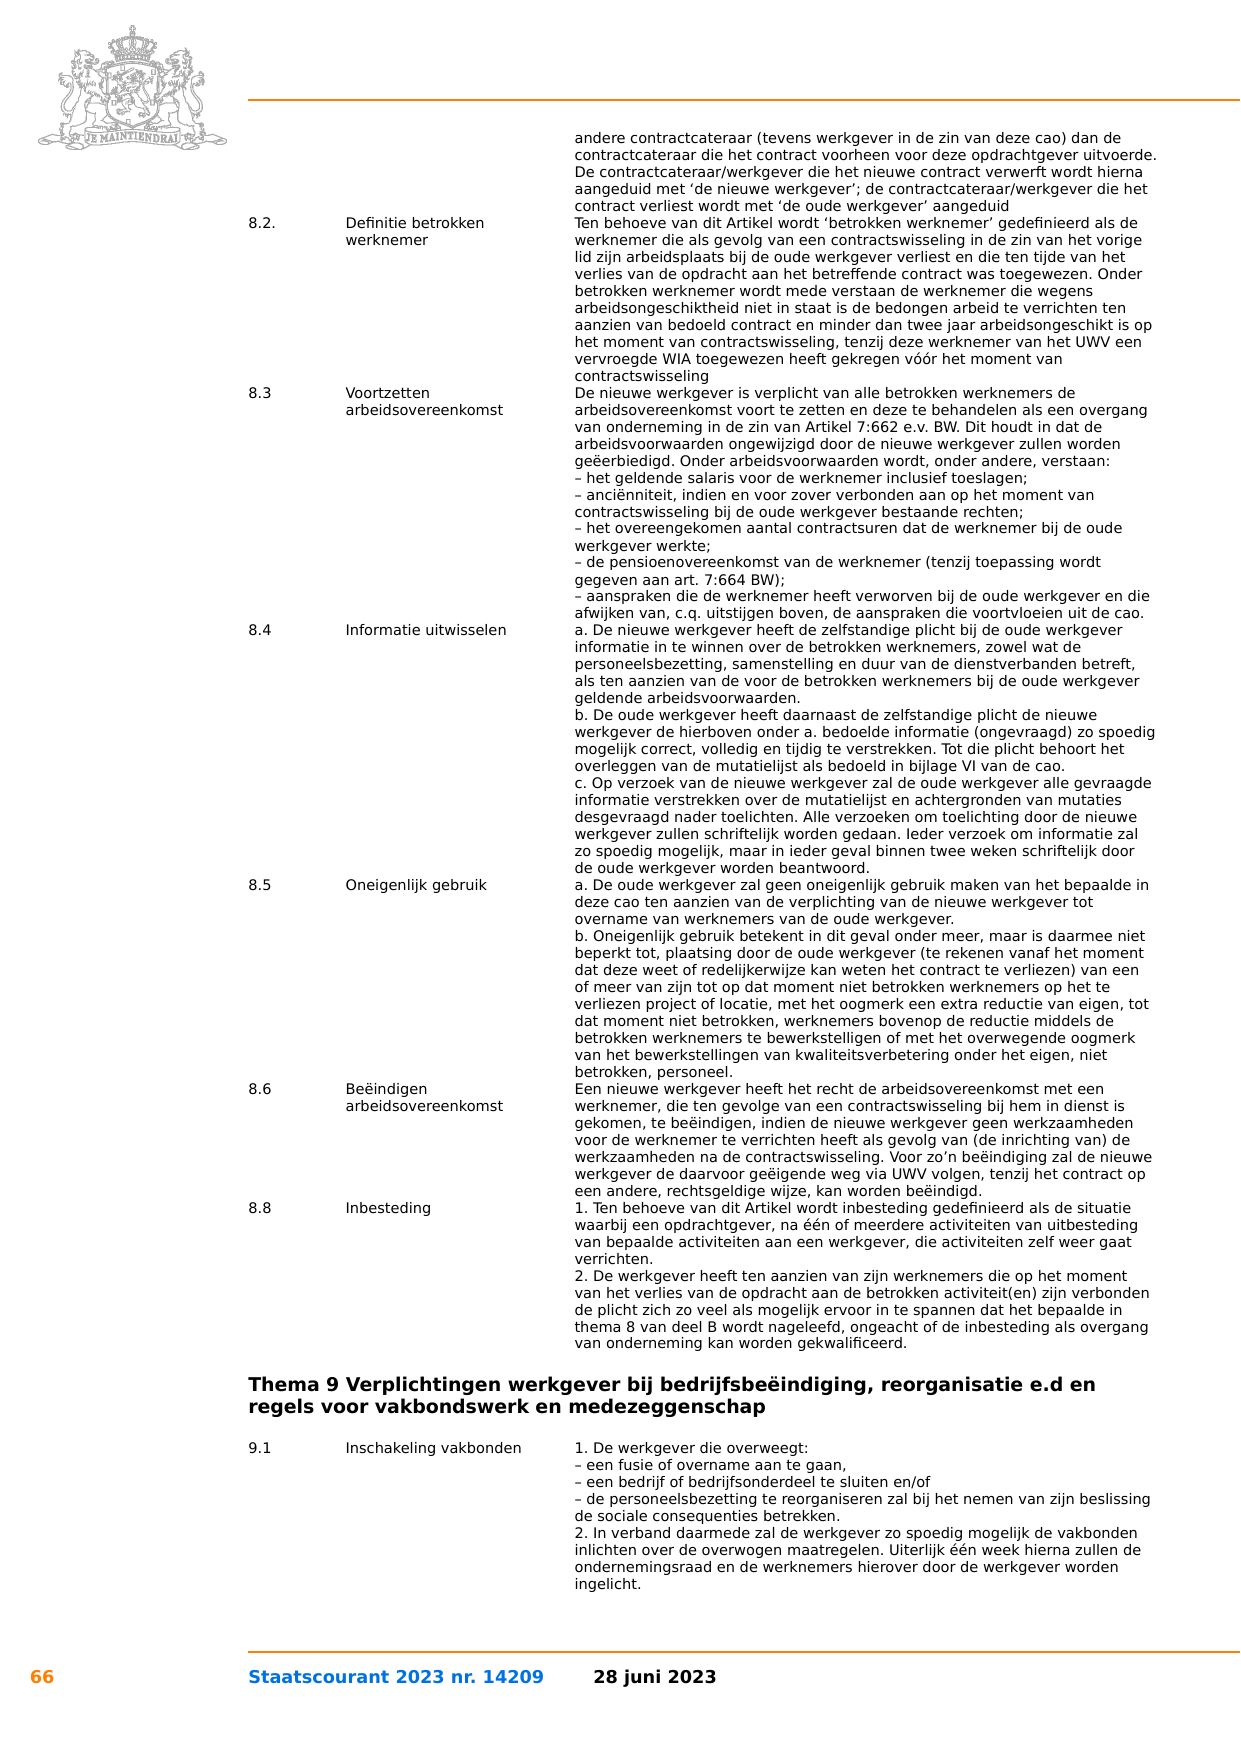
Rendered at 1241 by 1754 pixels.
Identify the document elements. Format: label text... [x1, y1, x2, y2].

table_header andere contractcateraar (tevens werkgever in de zin van deze cao) dan de contractcateraar die het contract voorheen voor deze opdrachtgever uitvoerde. De contractcateraar/werkgever die het nieuwe contract verwerft wordt hierna aangeduid met ‘de nieuwe werkgever’; de contractcateraar/werkgever die het contract verliest wordt met ‘de oude werkgever’ aangeduid [568, 130, 1163, 215]
table_cell Definitie betrokken werknemer [340, 215, 568, 384]
table_header [340, 130, 568, 215]
table_cell 8.2. [248, 215, 339, 384]
table_cell Ten behoeve van dit Artikel wordt ‘betrokken werknemer’ gedefinieerd als de werknemer die als gevolg van een contractswisseling in de zin van het vorige lid zijn arbeidsplaats bij de oude werkgever verliest en die ten tijde van het verlies van de opdracht aan het betreffende contract was toegewezen. Onder betrokken werknemer wordt mede verstaan de werknemer die wegens arbeidsongeschiktheid niet in staat is de bedongen arbeid te verrichten ten aanzien van bedoeld contract en minder dan twee jaar arbeidsongeschikt is op het moment van contractswisseling, tenzij deze werknemer van het UWV een vervroegde WIA toegewezen heeft gekregen vóór het moment van contractswisseling [568, 215, 1163, 384]
text Thema 9 Verplichtingen werkgever bij bedrijfsbeëindiging, reorganisatie e.d en regels voor vakbondswerk en medezeggenschap [248, 1374, 1163, 1418]
picture [38, 25, 227, 150]
table_cell 8.3 [248, 385, 339, 622]
table_cell Informatie uitwisselen [340, 622, 568, 877]
table_cell Voortzetten arbeidsovereenkomst [340, 385, 568, 622]
table_cell Een nieuwe werkgever heeft het recht de arbeidsovereenkomst met een werknemer, die ten gevolge van een contractswisseling bij hem in dienst is gekomen, te beëindigen, indien de nieuwe werkgever geen werkzaamheden voor de werknemer te verrichten heeft als gevolg van (de inrichting van) de werkzaamheden na de contractswisseling. Voor zo’n beëindiging zal de nieuwe werkgever de daarvoor geëigende weg via UWV volgen, tenzij het contract op een andere, rechtsgeldige wijze, kan worden beëindigd. [568, 1081, 1163, 1199]
table_header [248, 130, 339, 215]
table_cell 8.4 [248, 622, 339, 877]
table_cell Inbesteding [340, 1200, 568, 1352]
table_cell De nieuwe werkgever is verplicht van alle betrokken werknemers de arbeidsovereenkomst voort te zetten en deze te behandelen als een overgang van onderneming in de zin van Artikel 7:662 e.v. BW. Dit houdt in dat de arbeidsvoorwaarden ongewijzigd door de nieuwe werkgever zullen worden geëerbiedigd. Onder arbeidsvoorwaarden wordt, onder andere, verstaan: – het geldende salaris voor de werknemer inclusief toeslagen; – anciënniteit, indien en voor zover verbonden aan op het moment van contractswisseling bij de oude werkgever bestaande rechten; – het overeengekomen aantal contractsuren dat de werknemer bij de oude werkgever werkte; – de pensioenovereenkomst van de werknemer (tenzij toepassing wordt gegeven aan art. 7:664 BW); – aanspraken die de werknemer heeft verworven bij de oude werkgever en die afwijken van, c.q. uitstijgen boven, de aanspraken die voortvloeien uit de cao. [568, 385, 1163, 622]
table_cell 8.6 [248, 1081, 339, 1199]
table_cell Beëindigen arbeidsovereenkomst [340, 1081, 568, 1199]
table_cell 8.5 [248, 877, 339, 1081]
table_cell a. De nieuwe werkgever heeft de zelfstandige plicht bij de oude werkgever informatie in te winnen over de betrokken werknemers, zowel wat de personeelsbezetting, samenstelling en duur van de dienstverbanden betreft, als ten aanzien van de voor de betrokken werknemers bij de oude werkgever geldende arbeidsvoorwaarden. b. De oude werkgever heeft daarnaast de zelfstandige plicht de nieuwe werkgever de hierboven onder a. bedoelde informatie (ongevraagd) zo spoedig mogelijk correct, volledig en tijdig te verstrekken. Tot die plicht behoort het overleggen van de mutatielijst als bedoeld in bijlage VI van de cao. c. Op verzoek van de nieuwe werkgever zal de oude werkgever alle gevraagde informatie verstrekken over de mutatielijst en achtergronden van mutaties desgevraagd nader toelichten. Alle verzoeken om toelichting door de nieuwe werkgever zullen schriftelijk worden gedaan. Ieder verzoek om informatie zal zo spoedig mogelijk, maar in ieder geval binnen twee weken schriftelijk door de oude werkgever worden beantwoord. [568, 622, 1163, 877]
table_header Inschakeling vakbonden [340, 1440, 568, 1593]
table_cell Oneigenlijk gebruik [340, 877, 568, 1081]
table_header 1. De werkgever die overweegt: – een fusie of overname aan te gaan, – een bedrijf of bedrijfsonderdeel te sluiten en/of – de personeelsbezetting te reorganiseren zal bij het nemen van zijn beslissing de sociale consequenties betrekken. 2. In verband daarmede zal de werkgever zo spoedig mogelijk de vakbonden inlichten over de overwogen maatregelen. Uiterlijk één week hierna zullen de ondernemingsraad en de werknemers hierover door de werkgever worden ingelicht. [568, 1440, 1163, 1593]
table_header 9.1 [248, 1440, 339, 1593]
table_cell a. De oude werkgever zal geen oneigenlijk gebruik maken van het bepaalde in deze cao ten aanzien van de verplichting van de nieuwe werkgever tot overname van werknemers van de oude werkgever. b. Oneigenlijk gebruik betekent in dit geval onder meer, maar is daarmee niet beperkt tot, plaatsing door de oude werkgever (te rekenen vanaf het moment dat deze weet of redelijkerwijze kan weten het contract te verliezen) van een of meer van zijn tot op dat moment niet betrokken werknemers op het te verliezen project of locatie, met het oogmerk een extra reductie van eigen, tot dat moment niet betrokken, werknemers bovenop de reductie middels de betrokken werknemers te bewerkstelligen of met het overwegende oogmerk van het bewerkstellingen van kwaliteitsverbetering onder het eigen, niet betrokken, personeel. [568, 877, 1163, 1081]
table_cell 8.8 [248, 1200, 339, 1352]
table_cell 1. Ten behoeve van dit Artikel wordt inbesteding gedefinieerd als de situatie waarbij een opdrachtgever, na één of meerdere activiteiten van uitbesteding van bepaalde activiteiten aan een werkgever, die activiteiten zelf weer gaat verrichten. 2. De werkgever heeft ten aanzien van zijn werknemers die op het moment van het verlies van de opdracht aan de betrokken activiteit(en) zijn verbonden de plicht zich zo veel als mogelijk ervoor in te spannen dat het bepaalde in thema 8 van deel B wordt nageleefd, ongeacht of de inbesteding als overgang van onderneming kan worden gekwalificeerd. [568, 1200, 1163, 1352]
